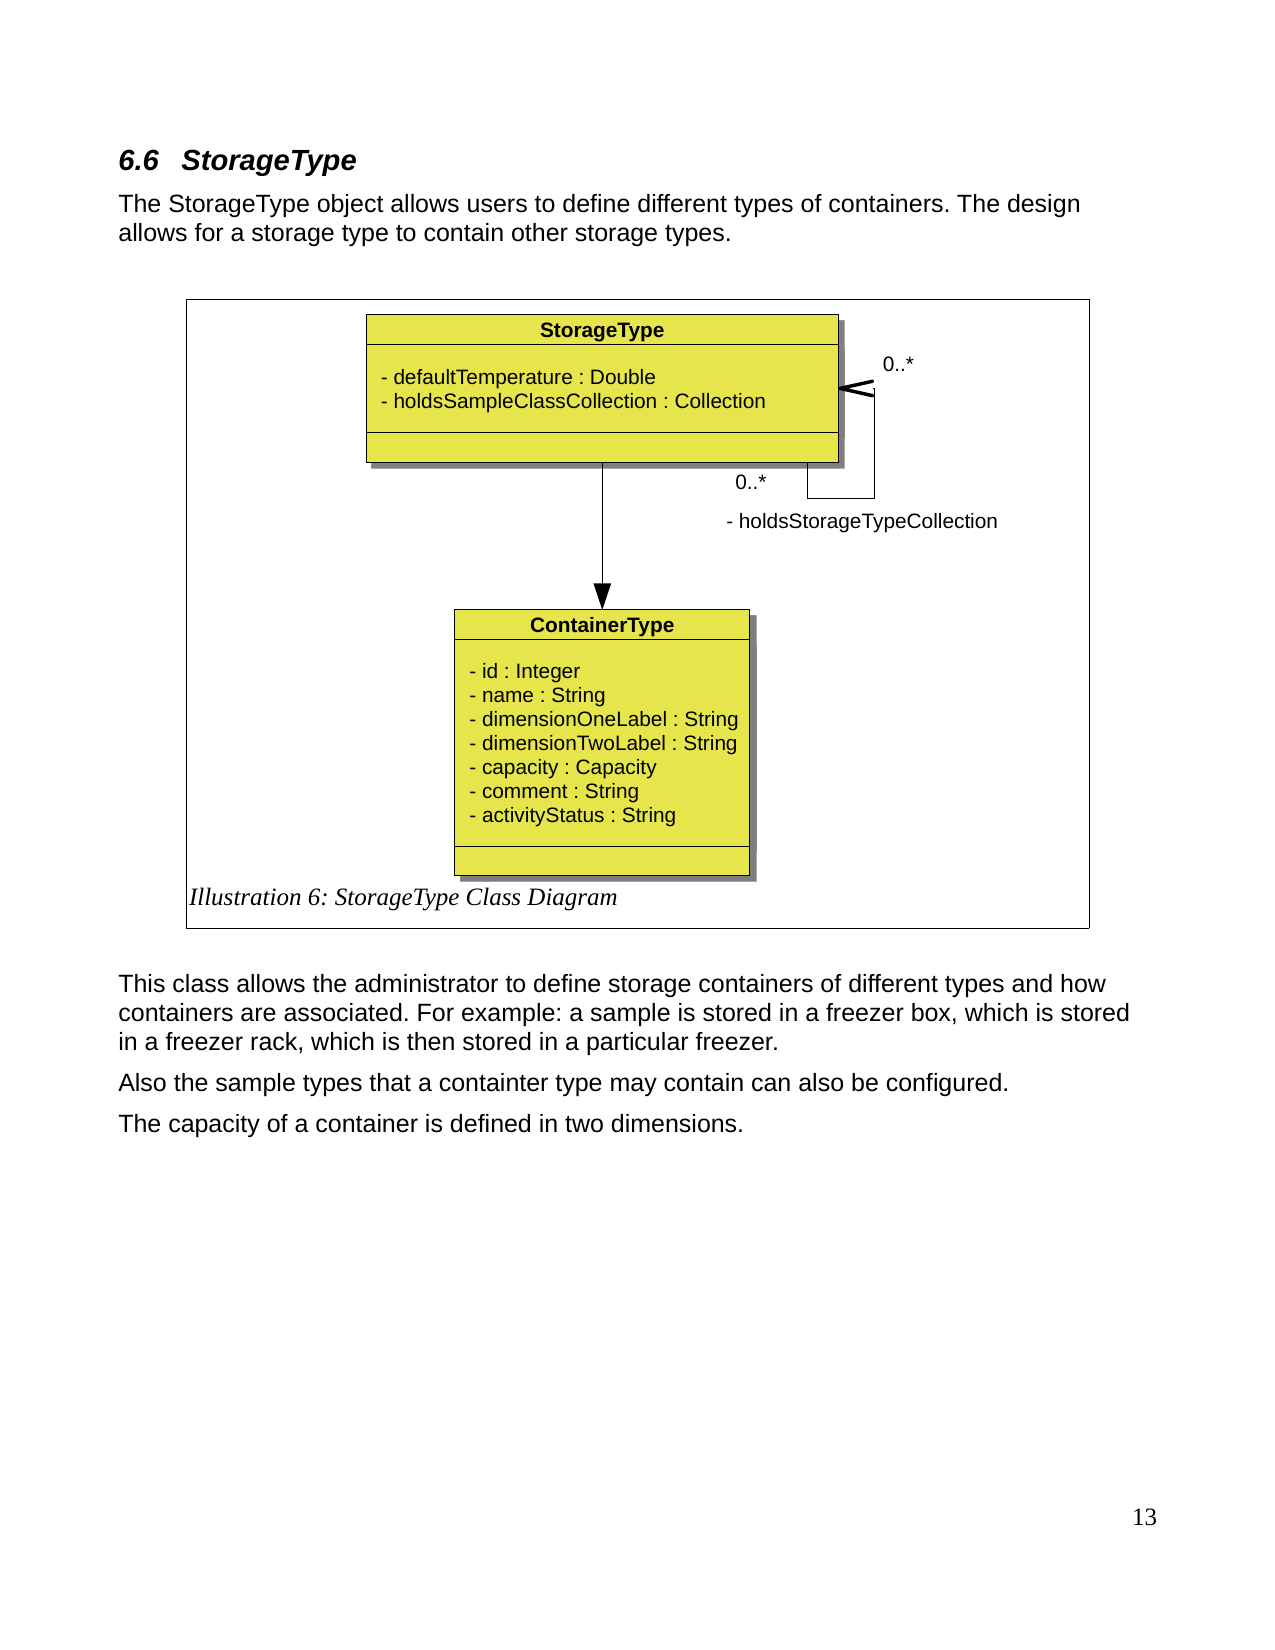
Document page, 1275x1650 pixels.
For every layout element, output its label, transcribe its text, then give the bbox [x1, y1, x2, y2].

text Illustration 6: StorageType Class Diagram [189, 315, 1086, 911]
text Also the sample types that a containter type may contain can also be configured. [118, 1068, 1157, 1097]
text The StorageType object allows users to define different types of containers. The design allows for a storage type to contain other storage types. [118, 189, 1157, 247]
subtitle StorageType [118, 143, 1157, 177]
text This class allows the administrator to define storage containers of different types and how containers are associated. For example: a sample is stored in a freezer box, which is stored in a freezer rack, which is then stored in a particular freezer. [118, 969, 1157, 1055]
text The capacity of a container is defined in two dimensions. [118, 1109, 1157, 1138]
text [187, 300, 1089, 928]
